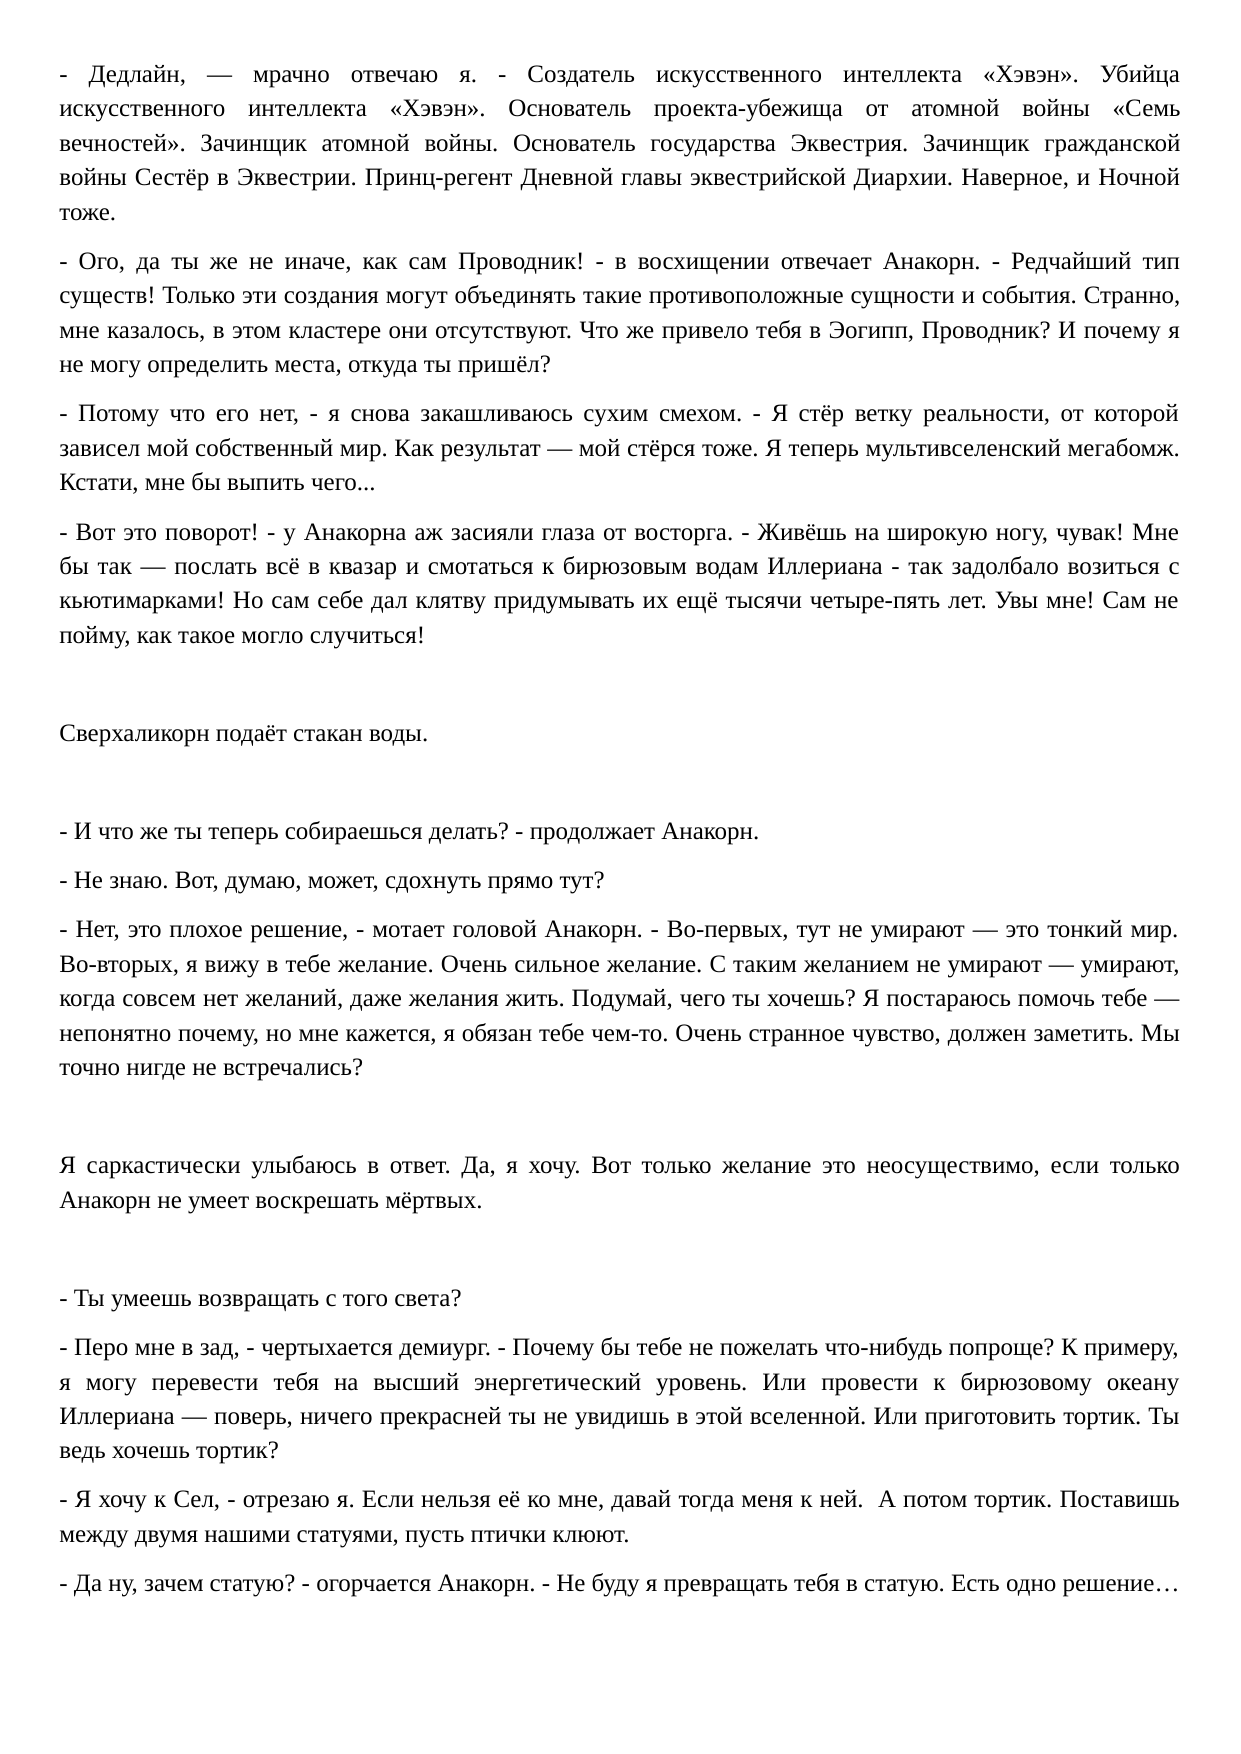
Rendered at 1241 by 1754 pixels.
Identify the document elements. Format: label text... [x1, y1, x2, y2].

text - Перо мне в зад, - чертыхается демиург. - Почему бы тебе не пожелать что-нибудь попроще? К примеру, я могу перевести тебя на высший энергетический уровень. Или провести к бирюзовому океану Иллериана — поверь, ничего прекрасней ты не увидишь в этой вселенной. Или приготовить тортик. Ты ведь хочешь тортик? [59, 1332, 1181, 1464]
text - Нет, это плохое решение, - мотает головой Анакорн. - Во-первых, тут не умирают — это тонкий мир. Во-вторых, я вижу в тебе желание. Очень сильное желание. С таким желанием не умирают — умирают, когда совсем нет желаний, даже желания жить. Подумай, чего ты хочешь? Я постараюсь помочь тебе — непонятно почему, но мне кажется, я обязан тебе чем-то. Очень странное чувство, должен заметить. Мы точно нигде не встречались? [59, 914, 1181, 1081]
text Я саркастически улыбаюсь в ответ. Да, я хочу. Вот только желание это неосуществимо, если только Анакорн не умеет воскрешать мёртвых. [59, 1150, 1181, 1214]
text - Потому что его нет, - я снова закашливаюсь сухим смехом. - Я стёр ветку реальности, от которой зависел мой собственный мир. Как результат — мой стёрся тоже. Я теперь мультивселенский мегабомж. Кстати, мне бы выпить чего... [59, 398, 1181, 496]
text - Не знаю. Вот, думаю, может, сдохнуть прямо тут? [59, 865, 1181, 894]
text - Дедлайн, — мрачно отвечаю я. - Создатель искусственного интеллекта «Хэвэн». Убийца искусственного интеллекта «Хэвэн». Основатель проекта-убежища от атомной войны «Семь вечностей». Зачинщик атомной войны. Основатель государства Эквестрия. Зачинщик гражданской войны Сестёр в Эквестрии. Принц-регент Дневной главы эквестрийской Диархии. Наверное, и Ночной тоже. [59, 59, 1181, 226]
text - Ого, да ты же не иначе, как сам Проводник! - в восхищении отвечает Анакорн. - Редчайший тип существ! Только эти создания могут объединять такие противоположные сущности и события. Странно, мне казалось, в этом кластере они отсутствуют. Что же привело тебя в Эогипп, Проводник? И почему я не могу определить места, откуда ты пришёл? [59, 246, 1181, 378]
text - И что же ты теперь собираешься делать? - продолжает Анакорн. [59, 816, 1181, 845]
text Сверхаликорн подаёт стакан воды. [59, 718, 1181, 747]
text - Я хочу к Сел, - отрезаю я. Если нельзя её ко мне, давай тогда меня к ней. А потом тортик. Поставишь между двумя нашими статуями, пусть птички клюют. [59, 1484, 1181, 1548]
text - Вот это поворот! - у Анакорна аж засияли глаза от восторга. - Живёшь на широкую ногу, чувак! Мне бы так — послать всё в квазар и смотаться к бирюзовым водам Иллериана - так задолбало возиться с кьютимарками! Но сам себе дал клятву придумывать их ещё тысячи четыре-пять лет. Увы мне! Сам не пойму, как такое могло случиться! [59, 517, 1181, 649]
text - Да ну, зачем статую? - огорчается Анакорн. - Не буду я превращать тебя в статую. Есть одно решение… [59, 1568, 1181, 1597]
text - Ты умеешь возвращать с того света? [59, 1283, 1181, 1312]
